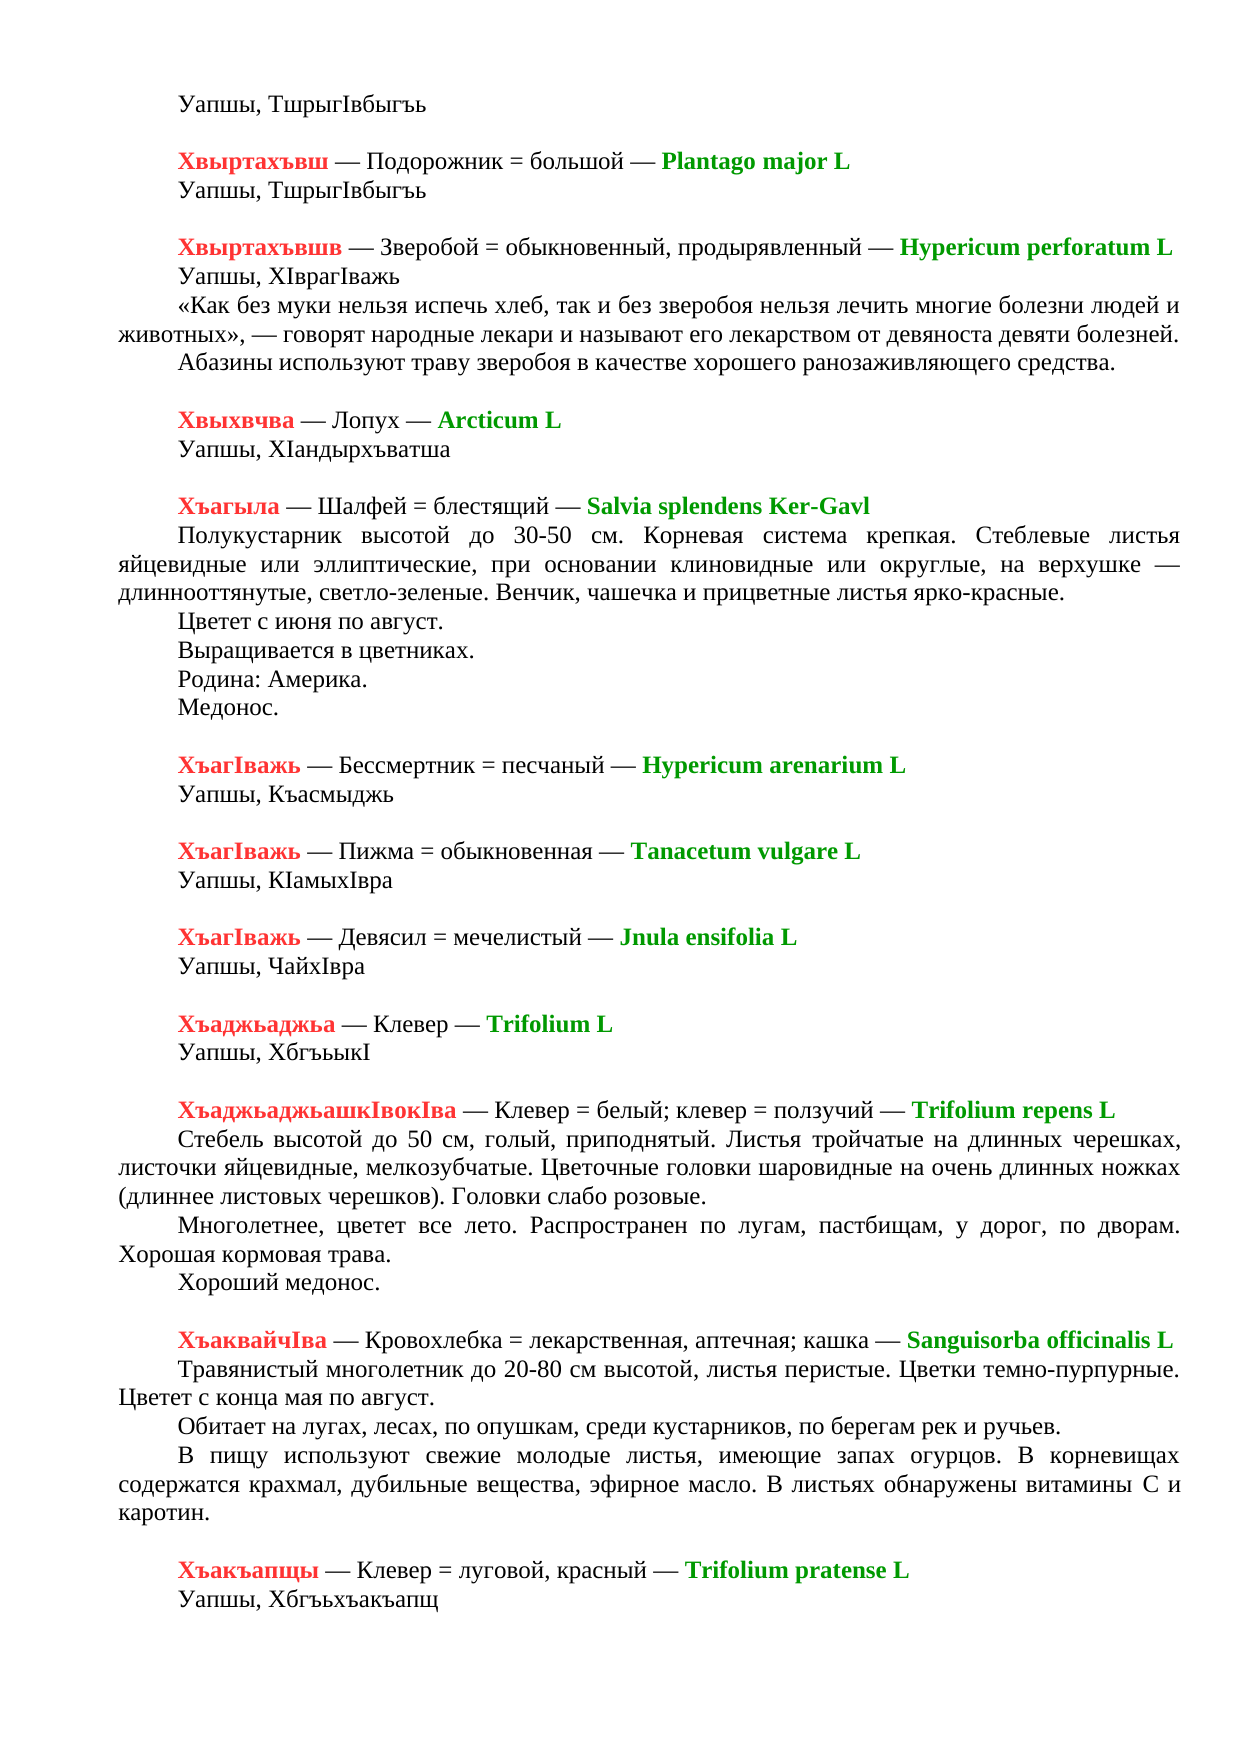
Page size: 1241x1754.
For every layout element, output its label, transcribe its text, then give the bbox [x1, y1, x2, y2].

text Хвыртахъвшв — Зверобой = обыкновенный, продырявленный — Hypericum perforatum L [118, 232, 1181, 261]
text Выращивается в цветниках. [118, 635, 1181, 664]
text Стебель высотой до 50 см, голый, приподнятый. Листья тройчатые на длинных черешках, листочки яйцевидные, мелкозубчатые. Цветочные головки шаровидные на очень длинных ножках (длиннее листовых черешков). Головки слабо розовые. [118, 1124, 1181, 1210]
text Хвыртахъвш — Подорожник = большой — Plantago major L [118, 146, 1181, 175]
text Медонос. [118, 692, 1181, 721]
text Уапшы, КIамыхIвра [118, 865, 1181, 894]
text ХъагIважь — Девясил = мечелистый — Jnula ensifolia L [118, 922, 1181, 951]
text ХъаквайчIва — Кровохлебка = лекарственная, аптечная; кашка — Sanguisorba officinalis L [118, 1325, 1181, 1354]
text Уапшы, Хбгъьхъакъапщ [118, 1584, 1181, 1612]
text Уапшы, Къасмыджь [118, 779, 1181, 807]
text Хъаджьаджьа — Клевер — Trifolium L [118, 1009, 1181, 1037]
text Многолетнее, цветет все лето. Распространен по лугам, пастбищам, у дорог, по дворам. Хорошая кормовая трава. [118, 1210, 1181, 1267]
text ХъаджьаджьашкIвокIва — Клевер = белый; клевер = ползучий — Trifolium repens L [118, 1095, 1181, 1124]
text Хъакъапщы — Клевер = луговой, красный — Trifolium pratense L [118, 1555, 1181, 1584]
text Абазины используют траву зверобоя в качестве хорошего ранозаживляющего средства. [118, 347, 1181, 376]
text Хороший медонос. [118, 1267, 1181, 1296]
text Обитает на лугах, лесах, по опушкам, среди кустарников, по берегам рек и ручьев. [118, 1411, 1181, 1440]
text ХъагIважь — Пижма = обыкновенная — Tanacetum vulgare L [118, 836, 1181, 865]
text Хъагыла — Шалфей = блестящий — Salvia splendens Ker-Gavl [118, 491, 1181, 520]
text Уапшы, ХIврагIважь [118, 261, 1181, 290]
text В пищу используют свежие молодые листья, имеющие запах огурцов. В корневищах содержатся крахмал, дубильные вещества, эфирное масло. В листьях обнаружены витамины C и каротин. [118, 1440, 1181, 1526]
text Хвыхвчва — Лопух — Arcticum L [118, 405, 1181, 434]
text Полукустарник высотой до 30-50 см. Корневая система крепкая. Стеблевые листья яйцевидные или эллиптические, при основании клиновидные или округлые, на верхушке — длиннооттянутые, светло-зеленые. Венчик, чашечка и прицветные листья ярко-красные. [118, 520, 1181, 606]
text Уапшы, ТшрыгIвбыгъь [118, 89, 1181, 117]
text «Как без муки нельзя испечь хлеб, так и без зверобоя нельзя лечить многие болезни людей и животных», — говорят народные лекари и называют его лекарством от девяноста девяти болезней. [118, 290, 1181, 347]
text ХъагIважь — Бессмертник = песчаный — Hypericum arenarium L [118, 750, 1181, 779]
text Уапшы, ХбгъьыкI [118, 1037, 1181, 1066]
text Цветет с июня по август. [118, 606, 1181, 635]
text Родина: Америка. [118, 664, 1181, 692]
text Уапшы, ТшрыгIвбыгъь [118, 175, 1181, 204]
text Уапшы, ХIандырхъватша [118, 434, 1181, 462]
text Травянистый многолетник до 20-80 см высотой, листья перистые. Цветки темно-пурпурные. Цветет с конца мая по август. [118, 1354, 1181, 1411]
text Уапшы, ЧайхIвра [118, 951, 1181, 980]
